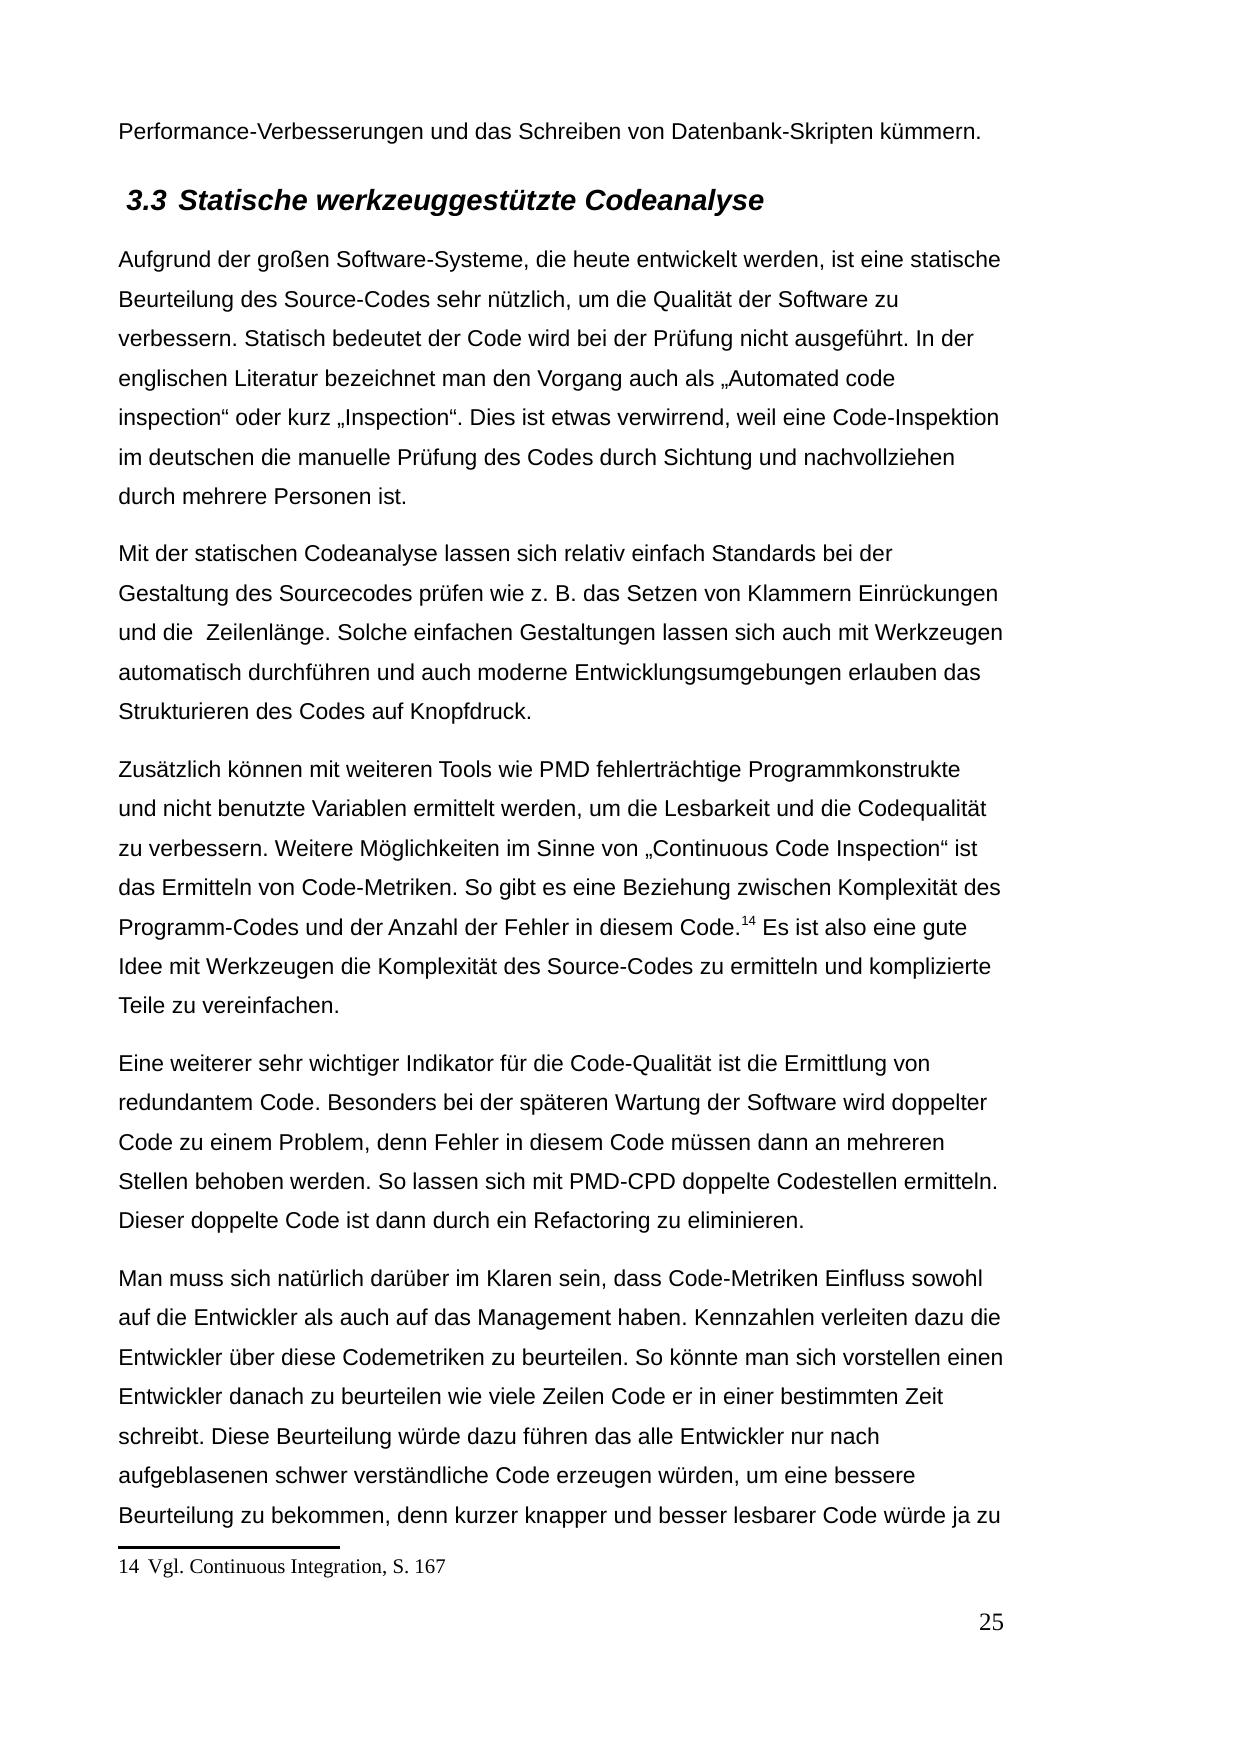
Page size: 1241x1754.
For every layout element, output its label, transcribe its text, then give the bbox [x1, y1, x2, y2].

text Performance-Verbesserungen und das Schreiben von Datenbank-Skripten kümmern. [118, 118, 1004, 144]
text Aufgrund der großen Software-Systeme, die heute entwickelt werden, ist eine statische Beurteilung des Source-Codes sehr nützlich, um die Qualität der Software zu verbessern. Statisch bedeutet der Code wird bei der Prüfung nicht ausgeführt. In der englischen Literatur bezeichnet man den Vorgang auch als „Automated code inspection“ oder kurz „Inspection“. Dies ist etwas verwirrend, weil eine Code-Inspektion im deutschen die manuelle Prüfung des Codes durch Sichtung und nachvollziehen durch mehrere Personen ist. [118, 246, 1004, 509]
text Mit der statischen Codeanalyse lassen sich relativ einfach Standards bei der Gestaltung des Sourcecodes prüfen wie z. B. das Setzen von Klammern Einrückungen und die Zeilenlänge. Solche einfachen Gestaltungen lassen sich auch mit Werkzeugen automatisch durchführen und auch moderne Entwicklungsumgebungen erlauben das Strukturieren des Codes auf Knopfdruck. [118, 540, 1004, 725]
text Vgl. Continuous Integration, S. 167 [118, 1553, 1004, 1578]
text Man muss sich natürlich darüber im Klaren sein, dass Code-Metriken Einfluss sowohl auf die Entwickler als auch auf das Management haben. Kennzahlen verleiten dazu die Entwickler über diese Codemetriken zu beurteilen. So könnte man sich vorstellen einen Entwickler danach zu beurteilen wie viele Zeilen Code er in einer bestimmten Zeit schreibt. Diese Beurteilung würde dazu führen das alle Entwickler nur nach aufgeblasenen schwer verständliche Code erzeugen würden, um eine bessere Beurteilung zu bekommen, denn kurzer knapper und besser lesbarer Code würde ja zu [118, 1265, 1004, 1528]
text Zusätzlich können mit weiteren Tools wie PMD fehlerträchtige Programmkonstrukte und nicht benutzte Variablen ermittelt werden, um die Lesbarkeit und die Codequalität zu verbessern. Weitere Möglichkeiten im Sinne von „Continuous Code Inspection“ ist das Ermitteln von Code-Metriken. So gibt es eine Beziehung zwischen Komplexität des Programm-Codes und der Anzahl der Fehler in diesem Code. Es ist also eine gute Idee mit Werkzeugen die Komplexität des Source-Codes zu ermitteln und komplizierte Teile zu vereinfachen. [118, 756, 1004, 1019]
text Eine weiterer sehr wichtiger Indikator für die Code-Qualität ist die Ermittlung von redundantem Code. Besonders bei der späteren Wartung der Software wird doppelter Code zu einem Problem, denn Fehler in diesem Code müssen dann an mehreren Stellen behoben werden. So lassen sich mit PMD-CPD doppelte Codestellen ermitteln. Dieser doppelte Code ist dann durch ein Refactoring zu eliminieren. [118, 1049, 1004, 1234]
subtitle Statische werkzeuggestützte Codeanalyse [118, 183, 1004, 216]
